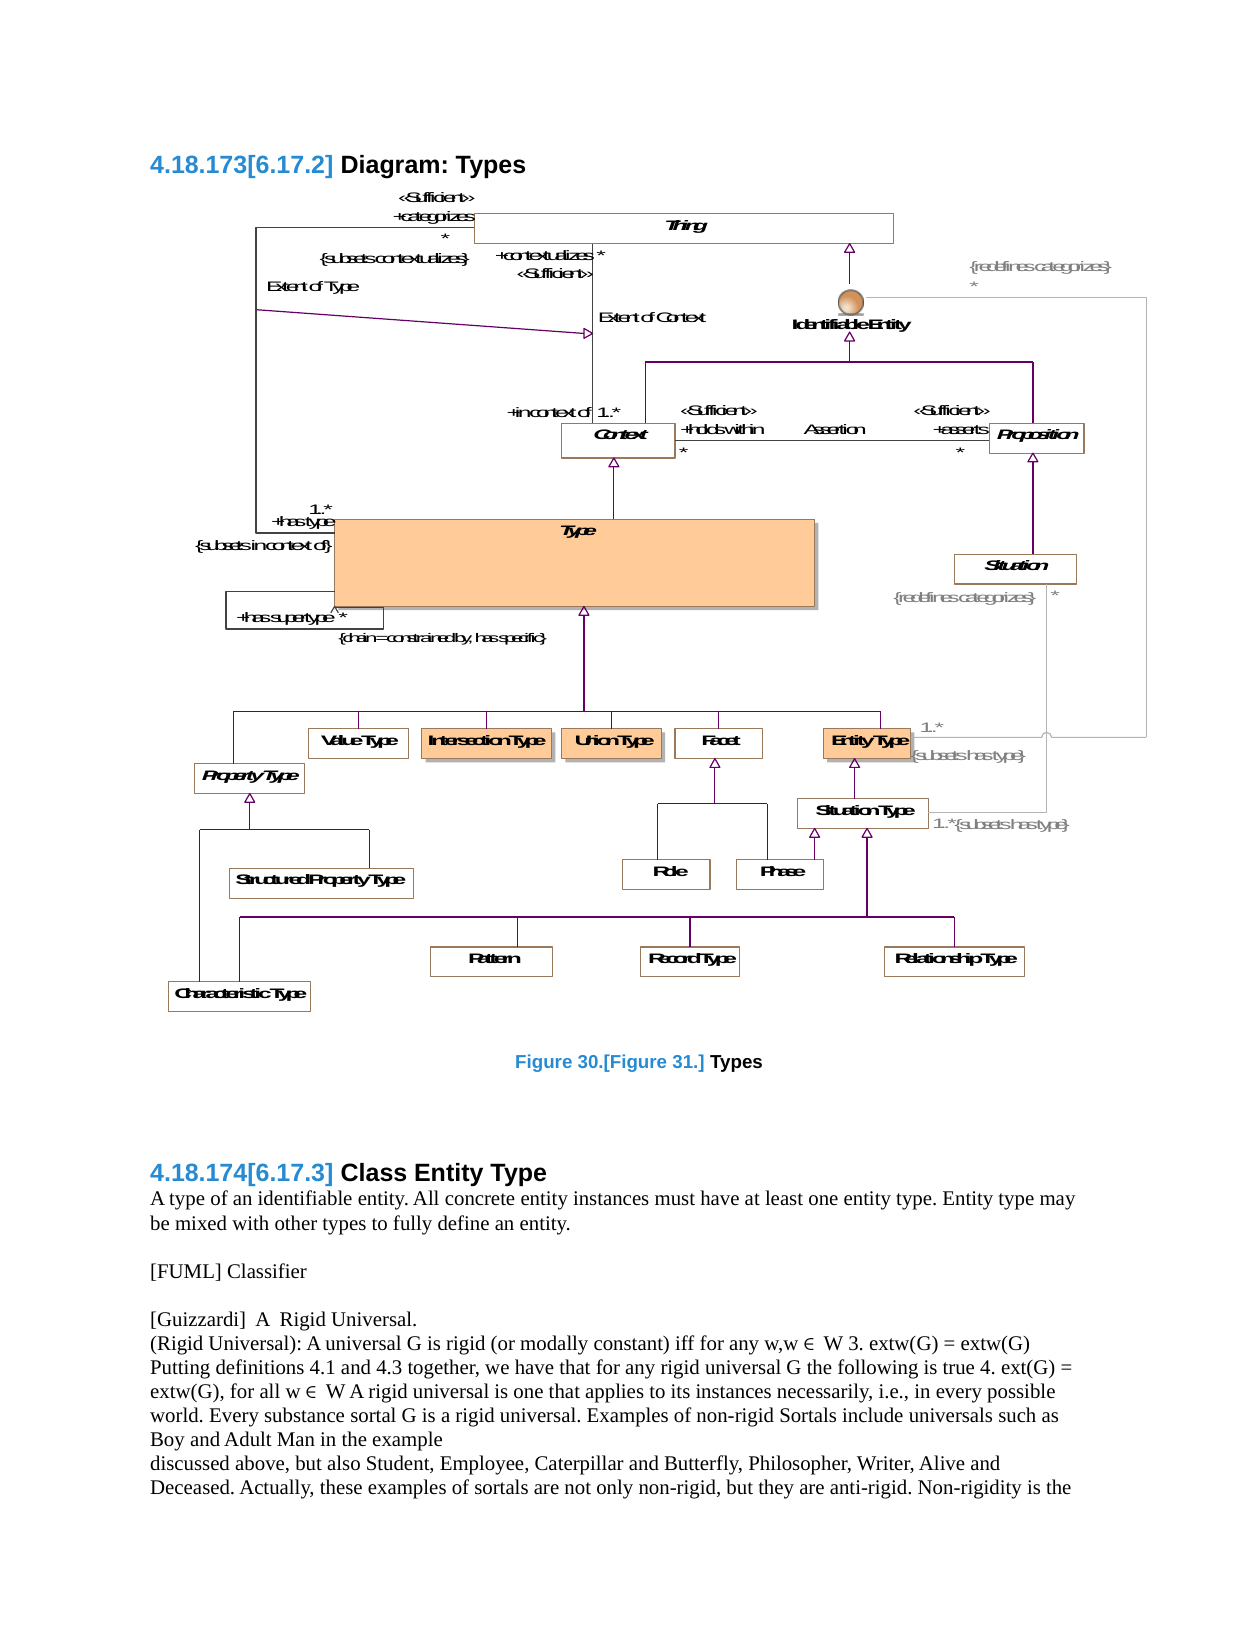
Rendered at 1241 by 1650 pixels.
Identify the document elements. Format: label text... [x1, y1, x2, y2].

subtitle Diagram: Types [150, 150, 1090, 178]
text A type of an identifiable entity. All concrete entity instances must have at least one entity type. Entity type may be mixed with other types to fully define an entity. [FUML] Classifier [Guizzardi] A Rigid Universal. (Rigid Universal): A universal G is rigid (or modally constant) iff for any w,w ∈ W 3. extw(G) = extw(G) Putting definitions 4.1 and 4.3 together, we have that for any rigid universal G the following is true 4. ext(G) = extw(G), for all w ∈ W A rigid universal is one that applies to its instances necessarily, i.e., in every possible world. Every substance sortal G is a rigid universal. Examples of non-rigid Sortals include universals such as Boy and Adult Man in the example discussed above, but also Student, Employee, Caterpillar and Butterfly, Philosopher, Writer, Alive and Deceased. Actually, these examples of sortals are not only non-rigid, but they are anti-rigid. Non-rigidity is the [150, 1186, 1090, 1499]
list Types [187, 1050, 1090, 1072]
subtitle Class Entity Type [150, 1158, 1090, 1186]
